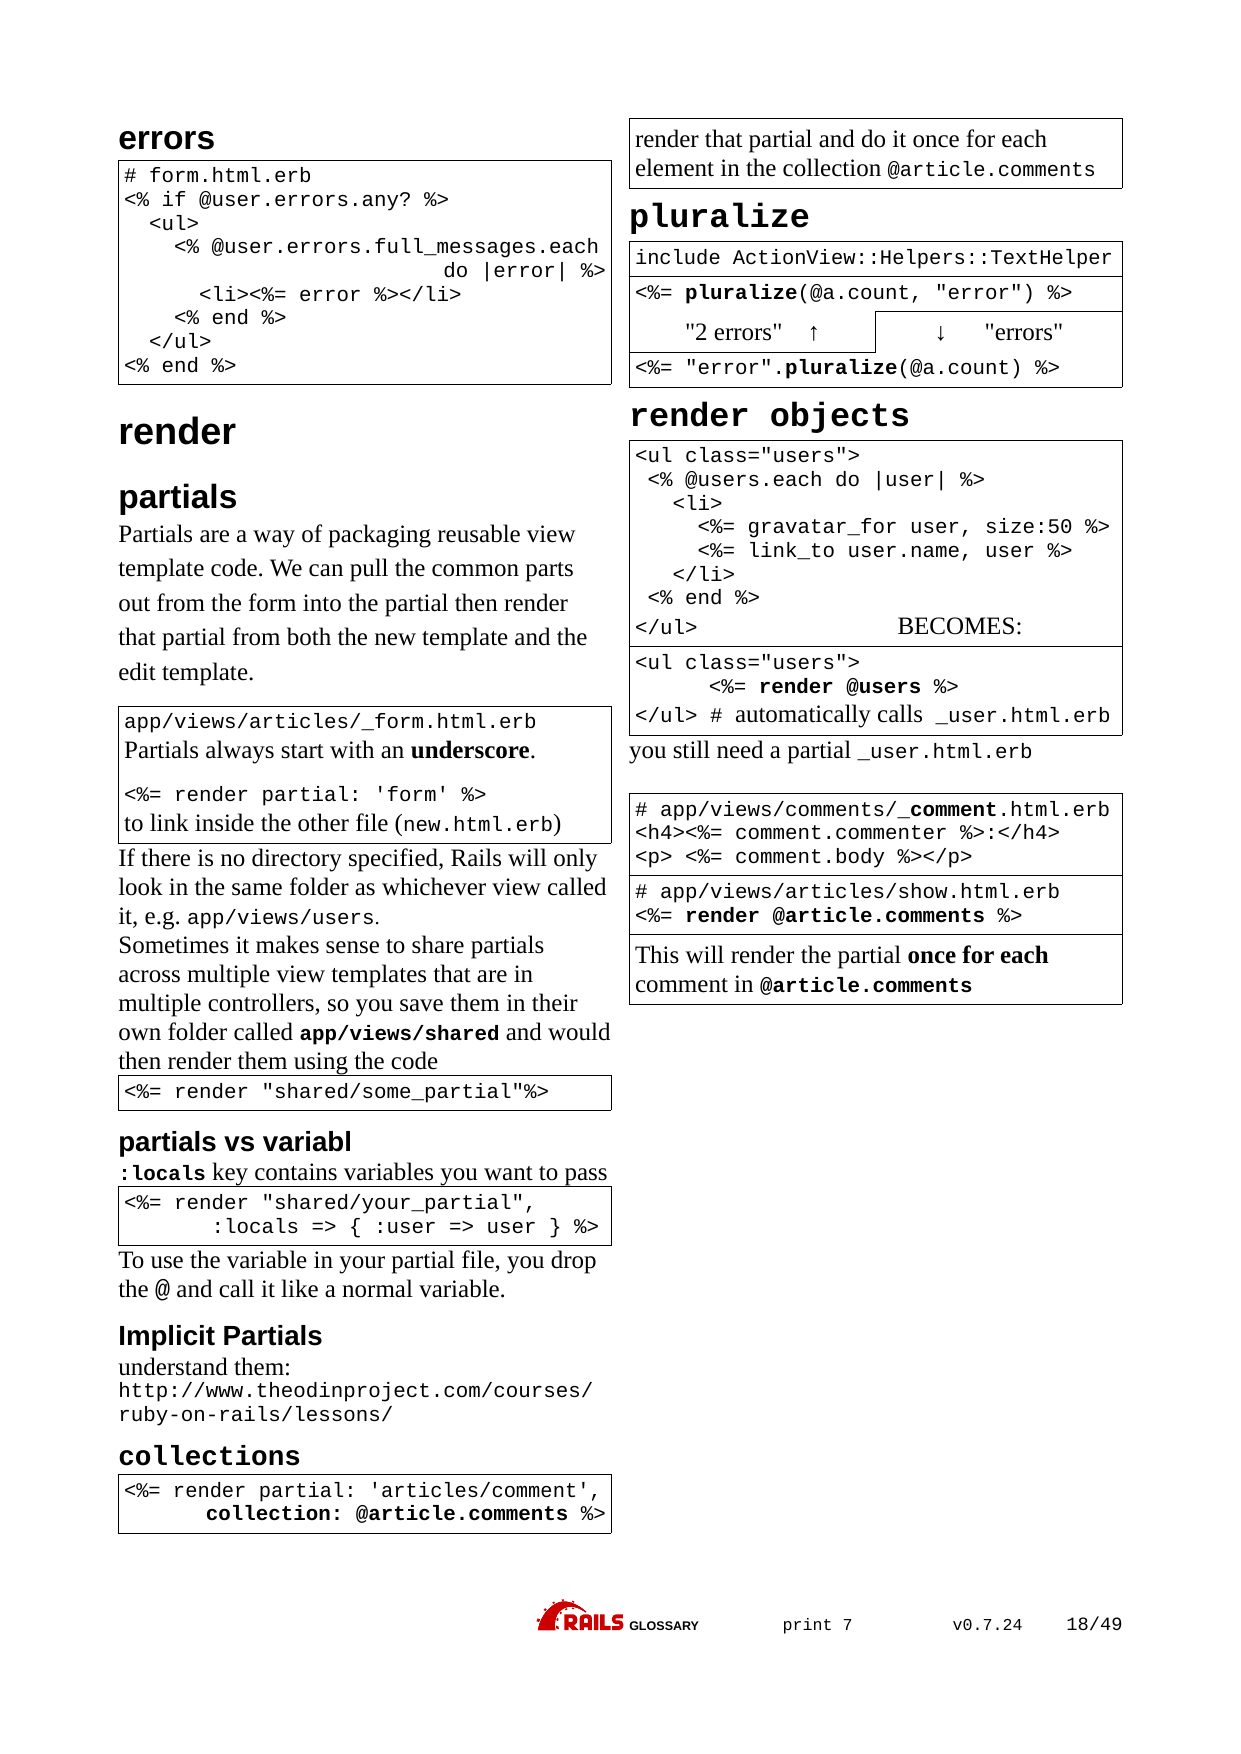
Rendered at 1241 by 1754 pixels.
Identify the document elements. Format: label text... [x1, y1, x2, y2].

table_cell render that partial and do it once for each element in the collection @article.comments [630, 119, 1122, 188]
table_cell <%= pluralize(@a.count, "error") %> [630, 277, 1122, 311]
table_header <%= render "shared/some_partial"%> [119, 1076, 611, 1110]
text http://www.theodinproject.com/courses/ruby-on-rails/lessons/ [118, 1380, 611, 1428]
text understand them: [118, 1352, 611, 1380]
table_header # app/views/comments/_comment.html.erb <h4><%= comment.commenter %>:</h4> <p> <%= comment.body %></p> [630, 794, 1122, 875]
table_header app/views/articles/_form.html.erb Partials always start with an underscore. <%= render partial: 'form' %> to link inside the other file (new.html.erb) [119, 707, 611, 843]
table_cell "2 errors" ↑ [630, 311, 875, 352]
table_header <ul class="users"> <% @users.each do |user| %> <li> <%= gravatar_for user, size:50 %> <%= link_to user.name, user %> </li> <% end %> </ul> BECOMES: [630, 441, 1122, 646]
subtitle Implicit Partials [118, 1320, 611, 1352]
table_header include ActionView::Helpers::TextHelper [630, 242, 1122, 276]
text :locals key contains variables you want to pass [118, 1157, 611, 1186]
subtitle render objects [629, 399, 1122, 437]
subtitle partials [118, 477, 611, 516]
table_cell # app/views/articles/show.html.erb <%= render @article.comments %> [630, 876, 1122, 934]
table_cell <ul class="users"> <%= render @users %> </ul> # automatically calls _user.html.erb [630, 647, 1122, 735]
text Sometimes it makes sense to share partials across multiple view templates that are in multiple controllers, so you save them in their own folder called app/views/shared and would then render them using the code [118, 930, 611, 1075]
table_cell <%= "error".pluralize(@a.count) %> [630, 352, 1122, 387]
table_header # form.html.erb <% if @user.errors.any? %> <ul> <% @user.errors.full_messages.each do |error| %> <li><%= error %></li> <% end %> </ul> <% end %> [119, 161, 611, 384]
subtitle pluralize [629, 200, 1122, 238]
table_cell ↓ "errors" [876, 312, 1122, 352]
table_cell This will render the partial once for each comment in @article.comments [630, 935, 1122, 1004]
subtitle render [118, 409, 611, 453]
table_header <%= render "shared/your_partial", :locals => { :user => user } %> [119, 1187, 611, 1245]
text Partials are a way of packaging reusable view template code. We can pull the common parts out from the form into the partial then render that partial from both the new template and the edit template. [118, 519, 611, 685]
subtitle collections [118, 1442, 611, 1474]
text To use the variable in your partial file, you drop the @ and call it like a normal variable. [118, 1246, 611, 1305]
subtitle partials vs variabl [118, 1125, 611, 1157]
text you still need a partial _user.html.erb [629, 736, 1122, 764]
table_header <%= render partial: 'articles/comment', collection: @article.comments %> [119, 1475, 611, 1533]
subtitle errors [118, 118, 611, 157]
text If there is no directory specified, Rails will only look in the same folder as whichever view called it, e.g. app/views/users. [118, 844, 611, 930]
